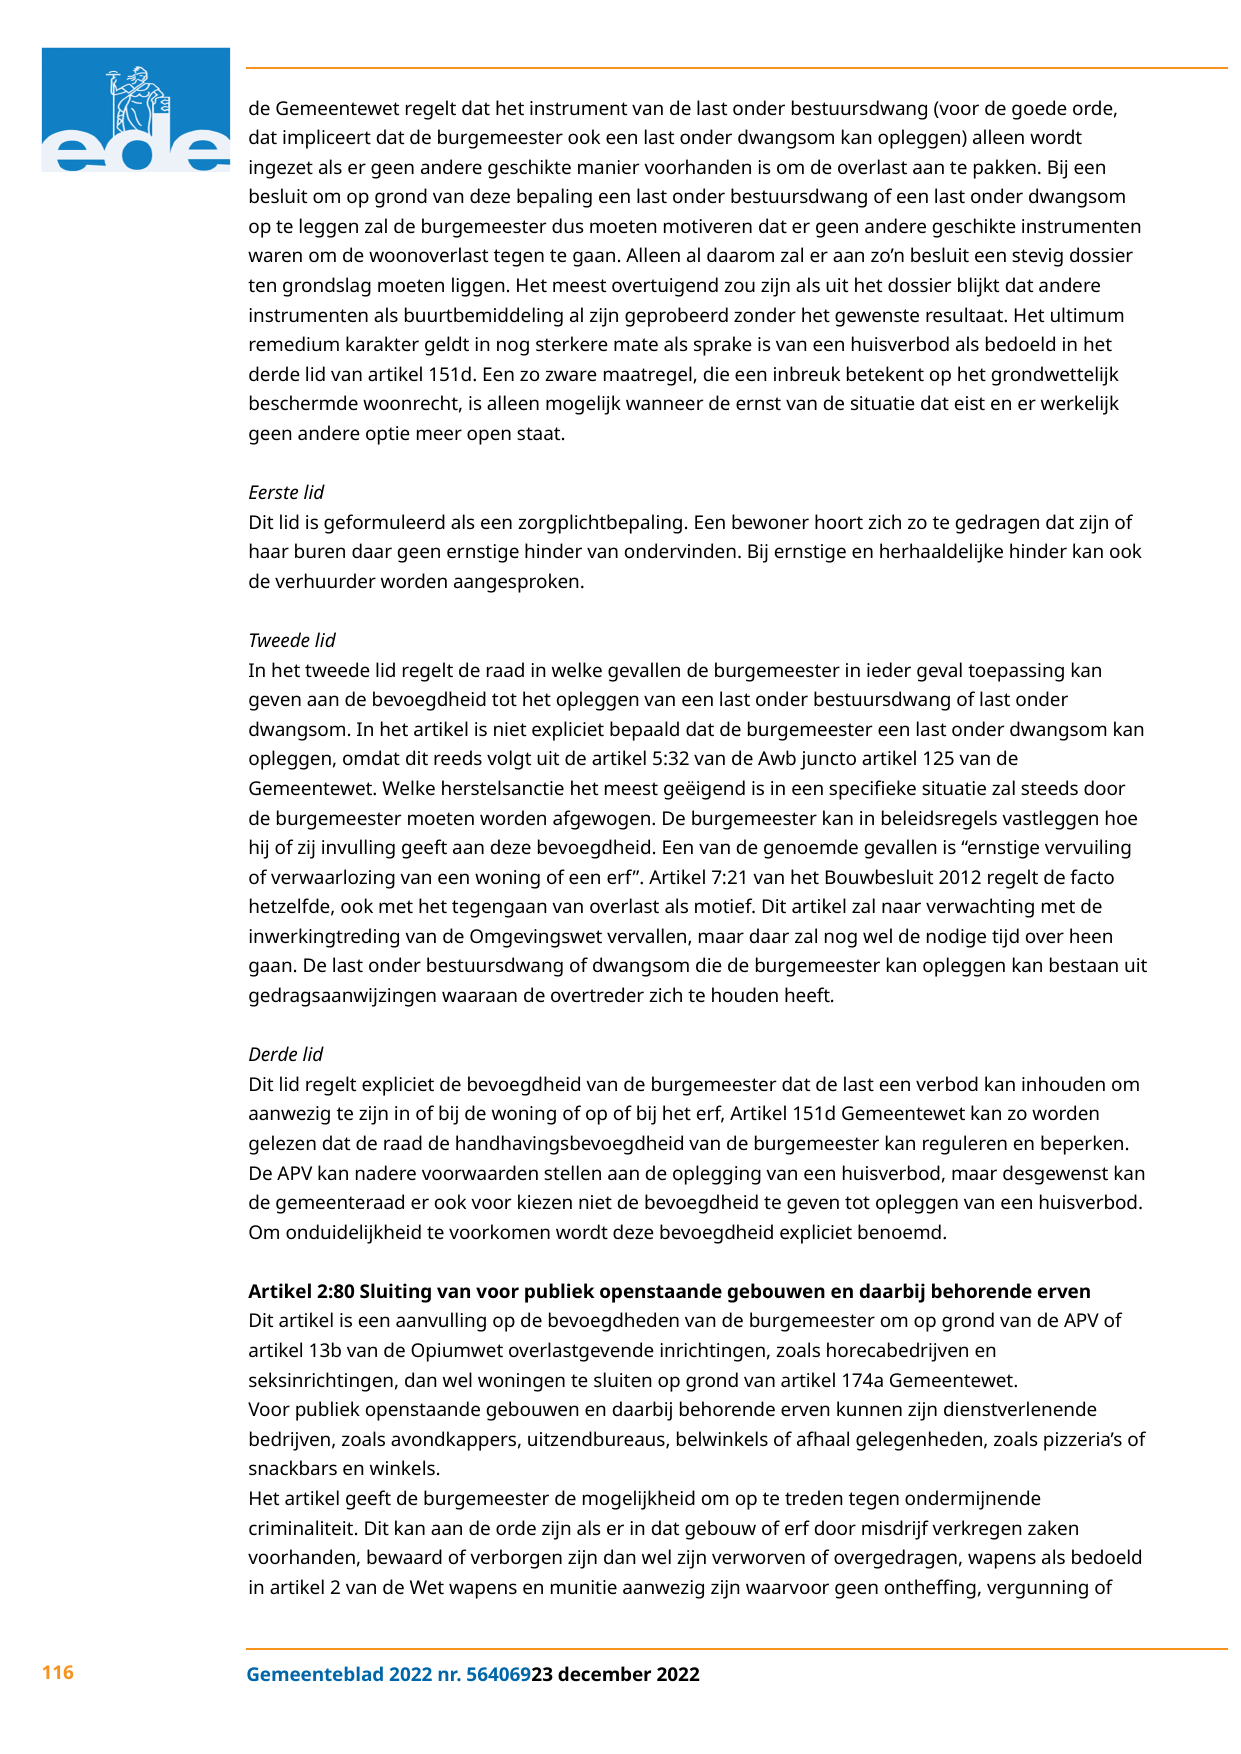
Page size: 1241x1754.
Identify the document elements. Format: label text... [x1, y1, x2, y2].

text Dit lid regelt expliciet de bevoegdheid van de burgemeester dat de last een verbod kan inhouden om aanwezig te zijn in of bij de woning of op of bij het erf, Artikel 151d Gemeentewet kan zo worden gelezen dat de raad de handhavingsbevoegdheid van de burgemeester kan reguleren en beperken. De APV kan nadere voorwaarden stellen aan de oplegging van een huisverbod, maar desgewenst kan de gemeenteraad er ook voor kiezen niet de bevoegdheid te geven tot opleggen van een huisverbod. Om onduidelijkheid te voorkomen wordt deze bevoegdheid expliciet benoemd. [248, 1071, 1152, 1245]
text Dit lid is geformuleerd als een zorgplichtbepaling. Een bewoner hoort zich zo te gedragen dat zijn of haar buren daar geen ernstige hinder van ondervinden. Bij ernstige en herhaaldelijke hinder kan ook de verhuurder worden aangesproken. [248, 509, 1152, 594]
text de Gemeentewet regelt dat het instrument van de last onder bestuursdwang (voor de goede orde, dat impliceert dat de burgemeester ook een last onder dwangsom kan opleggen) alleen wordt ingezet als er geen andere geschikte manier voorhanden is om de overlast aan te pakken. Bij een besluit om op grond van deze bepaling een last onder bestuursdwang of een last onder dwangsom op te leggen zal de burgemeester dus moeten motiveren dat er geen andere geschikte instrumenten waren om de woonoverlast tegen te gaan. Alleen al daarom zal er aan zo’n besluit een stevig dossier ten grondslag moeten liggen. Het meest overtuigend zou zijn als uit het dossier blijkt dat andere instrumenten als buurtbemiddeling al zijn geprobeerd zonder het gewenste resultaat. Het ultimum remedium karakter geldt in nog sterkere mate als sprake is van een huisverbod als bedoeld in het derde lid van artikel 151d. Een zo zware maatregel, die een inbreuk betekent op het grondwettelijk beschermde woonrecht, is alleen mogelijk wanneer de ernst van de situatie dat eist en er werkelijk geen andere optie meer open staat. [248, 95, 1152, 446]
text Derde lid [248, 1041, 1152, 1067]
text Tweede lid [248, 627, 1152, 653]
picture [41, 47, 231, 172]
text Artikel 2:80 Sluiting van voor publiek openstaande gebouwen en daarbij behorende erven [248, 1278, 1152, 1304]
text Eerste lid [248, 479, 1152, 505]
text Voor publiek openstaande gebouwen en daarbij behorende erven kunnen zijn dienstverlenende bedrijven, zoals avondkappers, uitzendbureaus, belwinkels of afhaal gelegenheden, zoals pizzeria’s of snackbars en winkels. [248, 1396, 1152, 1481]
text In het tweede lid regelt de raad in welke gevallen de burgemeester in ieder geval toepassing kan geven aan de bevoegdheid tot het opleggen van een last onder bestuursdwang of last onder dwangsom. In het artikel is niet expliciet bepaald dat de burgemeester een last onder dwangsom kan opleggen, omdat dit reeds volgt uit de artikel 5:32 van de Awb juncto artikel 125 van de Gemeentewet. Welke herstelsanctie het meest geëigend is in een specifieke situatie zal steeds door de burgemeester moeten worden afgewogen. De burgemeester kan in beleidsregels vastleggen hoe hij of zij invulling geeft aan deze bevoegdheid. Een van de genoemde gevallen is “ernstige vervuiling of verwaarlozing van een woning of een erf”. Artikel 7:21 van het Bouwbesluit 2012 regelt de facto hetzelfde, ook met het tegengaan van overlast als motief. Dit artikel zal naar verwachting met de inwerkingtreding van de Omgevingswet vervallen, maar daar zal nog wel de nodige tijd over heen gaan. De last onder bestuursdwang of dwangsom die de burgemeester kan opleggen kan bestaan uit gedragsaanwijzingen waaraan de overtreder zich te houden heeft. [248, 657, 1152, 1008]
text Het artikel geeft de burgemeester de mogelijkheid om op te treden tegen ondermijnende criminaliteit. Dit kan aan de orde zijn als er in dat gebouw of erf door misdrijf verkregen zaken voorhanden, bewaard of verborgen zijn dan wel zijn verworven of overgedragen, wapens als bedoeld in artikel 2 van de Wet wapens en munitie aanwezig zijn waarvoor geen ontheffing, vergunning of [248, 1485, 1152, 1600]
text Dit artikel is een aanvulling op de bevoegdheden van de burgemeester om op grond van de APV of artikel 13b van de Opiumwet overlastgevende inrichtingen, zoals horecabedrijven en seksinrichtingen, dan wel woningen te sluiten op grond van artikel 174a Gemeentewet. [248, 1308, 1152, 1393]
